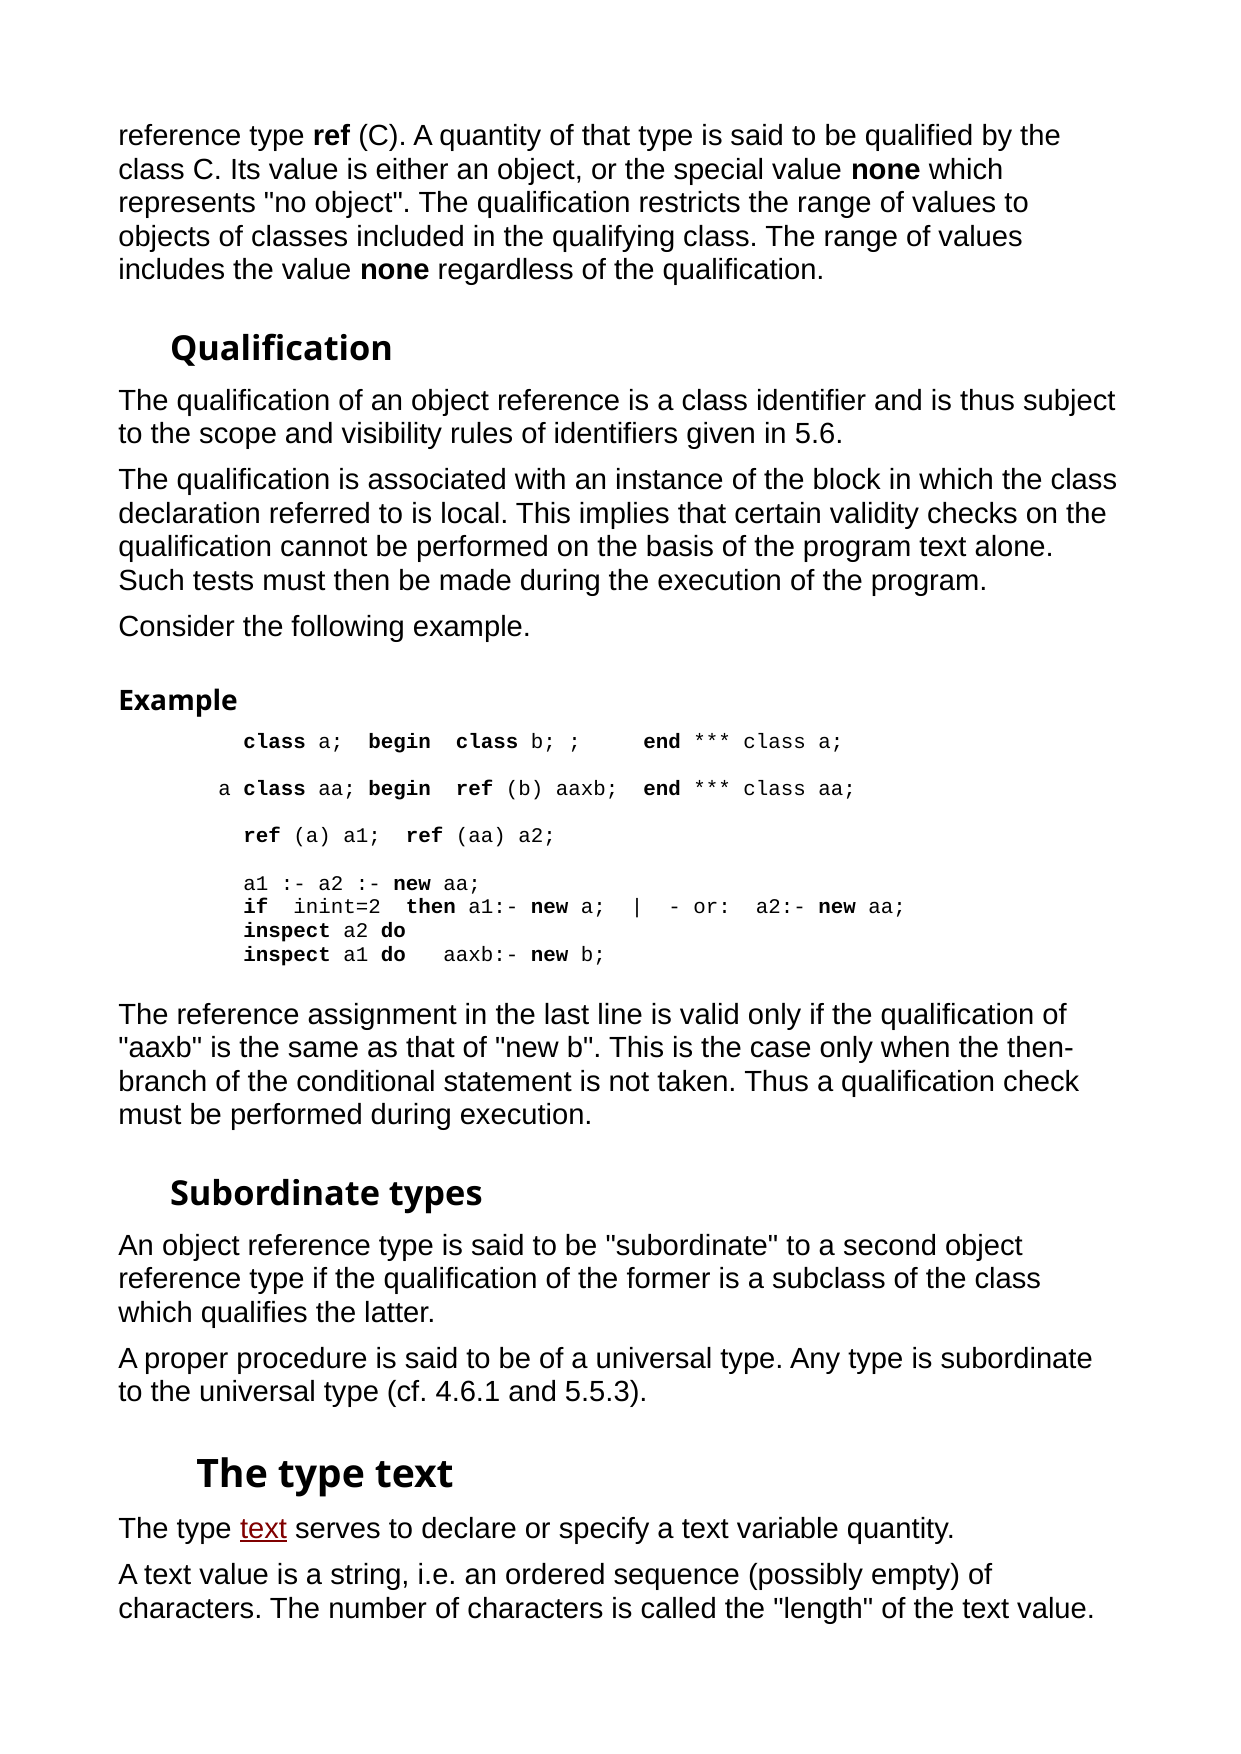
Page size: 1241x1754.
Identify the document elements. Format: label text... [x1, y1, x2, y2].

text inspect a2 do [118, 920, 1122, 944]
text Consider the following example. [118, 609, 1122, 642]
text A proper procedure is said to be of a universal type. Any type is subordinate to the universal type (cf. 4.6.1 and 5.5.3). [118, 1341, 1122, 1408]
text if inint=2 then a1:- new a; | - or: a2:- new aa; [118, 896, 1122, 920]
text The type text serves to declare or specify a text variable quantity. [118, 1511, 1122, 1545]
subtitle Subordinate types [170, 1168, 1122, 1215]
subtitle Qualification [170, 323, 1122, 370]
text a1 :- a2 :- new aa; [118, 873, 1122, 896]
text reference type ref (C). A quantity of that type is said to be qualified by the class C. Its value is either an object, or the special value none which represents "no object". The qualification restricts the range of values to objects of classes included in the qualifying class. The range of values includes the value none regardless of the qualification. [118, 118, 1122, 286]
text The qualification of an object reference is a class identifier and is thus subject to the scope and visibility rules of identifiers given in 5.6. [118, 383, 1122, 450]
text A text value is a string, i.e. an ordered sequence (possibly empty) of characters. The number of characters is called the "length" of the text value. [118, 1557, 1122, 1624]
text a class aa; begin ref (b) aaxb; end *** class aa; [118, 778, 1122, 802]
subtitle Example [118, 680, 1122, 718]
text The qualification is associated with an instance of the block in which the class declaration referred to is local. This implies that certain validity checks on the qualification cannot be performed on the basis of the program text alone. Such tests must then be made during the execution of the program. [118, 462, 1122, 596]
text An object reference type is said to be "subordinate" to a second object reference type if the qualification of the former is a subclass of the class which qualifies the latter. [118, 1228, 1122, 1328]
text ref (a) a1; ref (aa) a2; [118, 825, 1122, 849]
text class a; begin class b; ; end *** class a; [118, 731, 1122, 754]
text The reference assignment in the last line is valid only if the qualification of "aaxb" is the same as that of "new b". This is the case only when the then-branch of the conditional statement is not taken. Thus a qualification check must be performed during execution. [118, 997, 1122, 1131]
subtitle The type text [196, 1446, 1122, 1499]
text inspect a1 do aaxb:- new b; [118, 944, 1122, 967]
